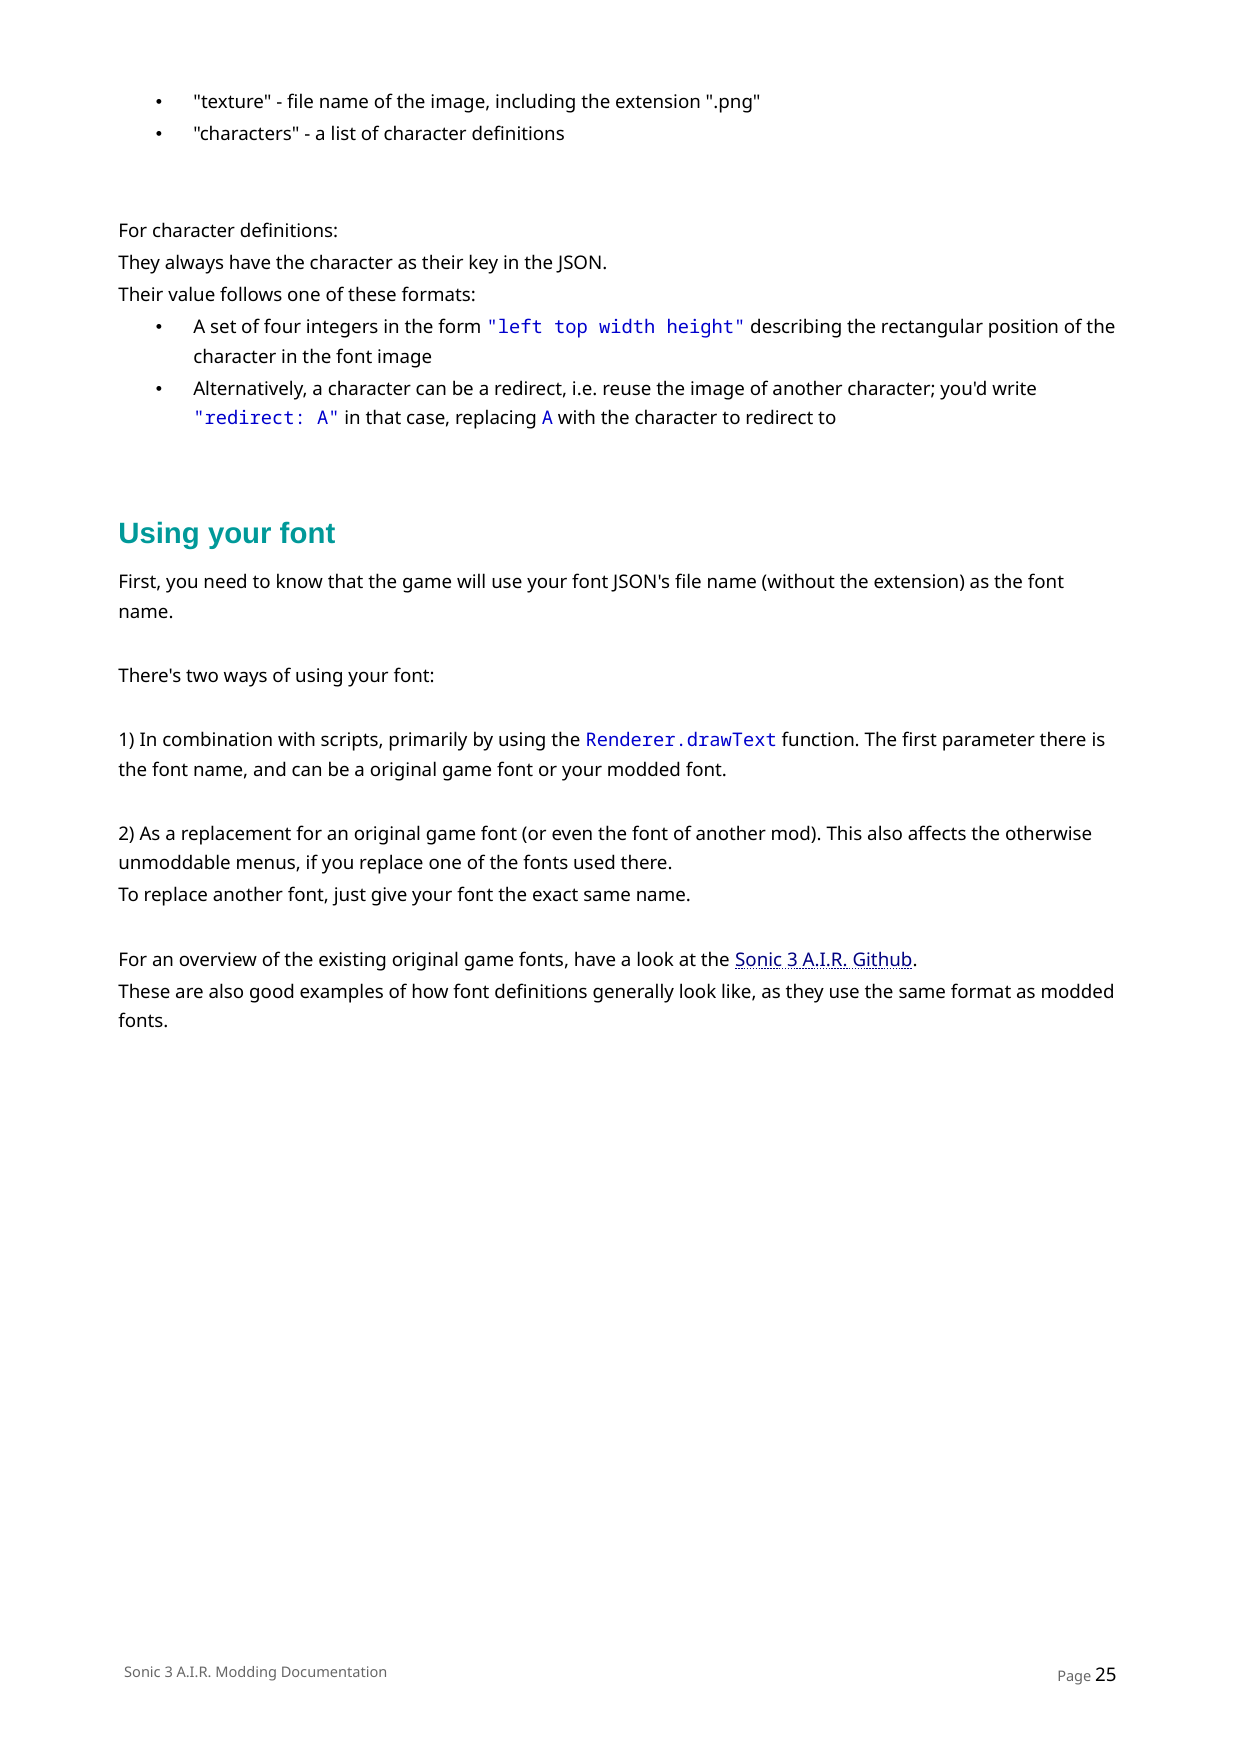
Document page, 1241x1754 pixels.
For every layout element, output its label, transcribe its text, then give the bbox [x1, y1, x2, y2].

list "characters" - a list of character definitions [156, 121, 1122, 146]
text To replace another font, just give your font the exact same name. [118, 882, 1122, 907]
text For character definitions: [118, 217, 1122, 243]
text Their value follows one of these formats: [118, 282, 1122, 307]
text For an overview of the existing original game fonts, have a look at the Sonic 3 A.I.R. Github. [118, 946, 1122, 972]
list "texture" - file name of the image, including the extension ".png" [156, 88, 1122, 114]
text 2) As a replacement for an original game font (or even the font of another mod). This also affects the otherwise unmoddable menus, if you replace one of the fonts used there. [118, 820, 1122, 875]
list A set of four integers in the form "left top width height" describing the rectangular position of the character in the font image [156, 314, 1122, 369]
text There's two ways of using your font: [118, 662, 1122, 688]
text They always have the character as their key in the JSON. [118, 249, 1122, 275]
text 1) In combination with scripts, primarily by using the Renderer.drawText function. The first parameter there is the font name, and can be a original game font or your modded font. [118, 727, 1122, 781]
list Alternatively, a character can be a redirect, i.e. reuse the image of another character; you'd write "redirect: A" in that case, replacing A with the character to redirect to [156, 375, 1122, 430]
subtitle Using your font [118, 516, 1122, 549]
text First, you need to know that the game will use your font JSON's file name (without the extension) as the font name. [118, 569, 1122, 623]
text These are also good examples of how font definitions generally look like, as they use the same format as modded fonts. [118, 978, 1122, 1033]
